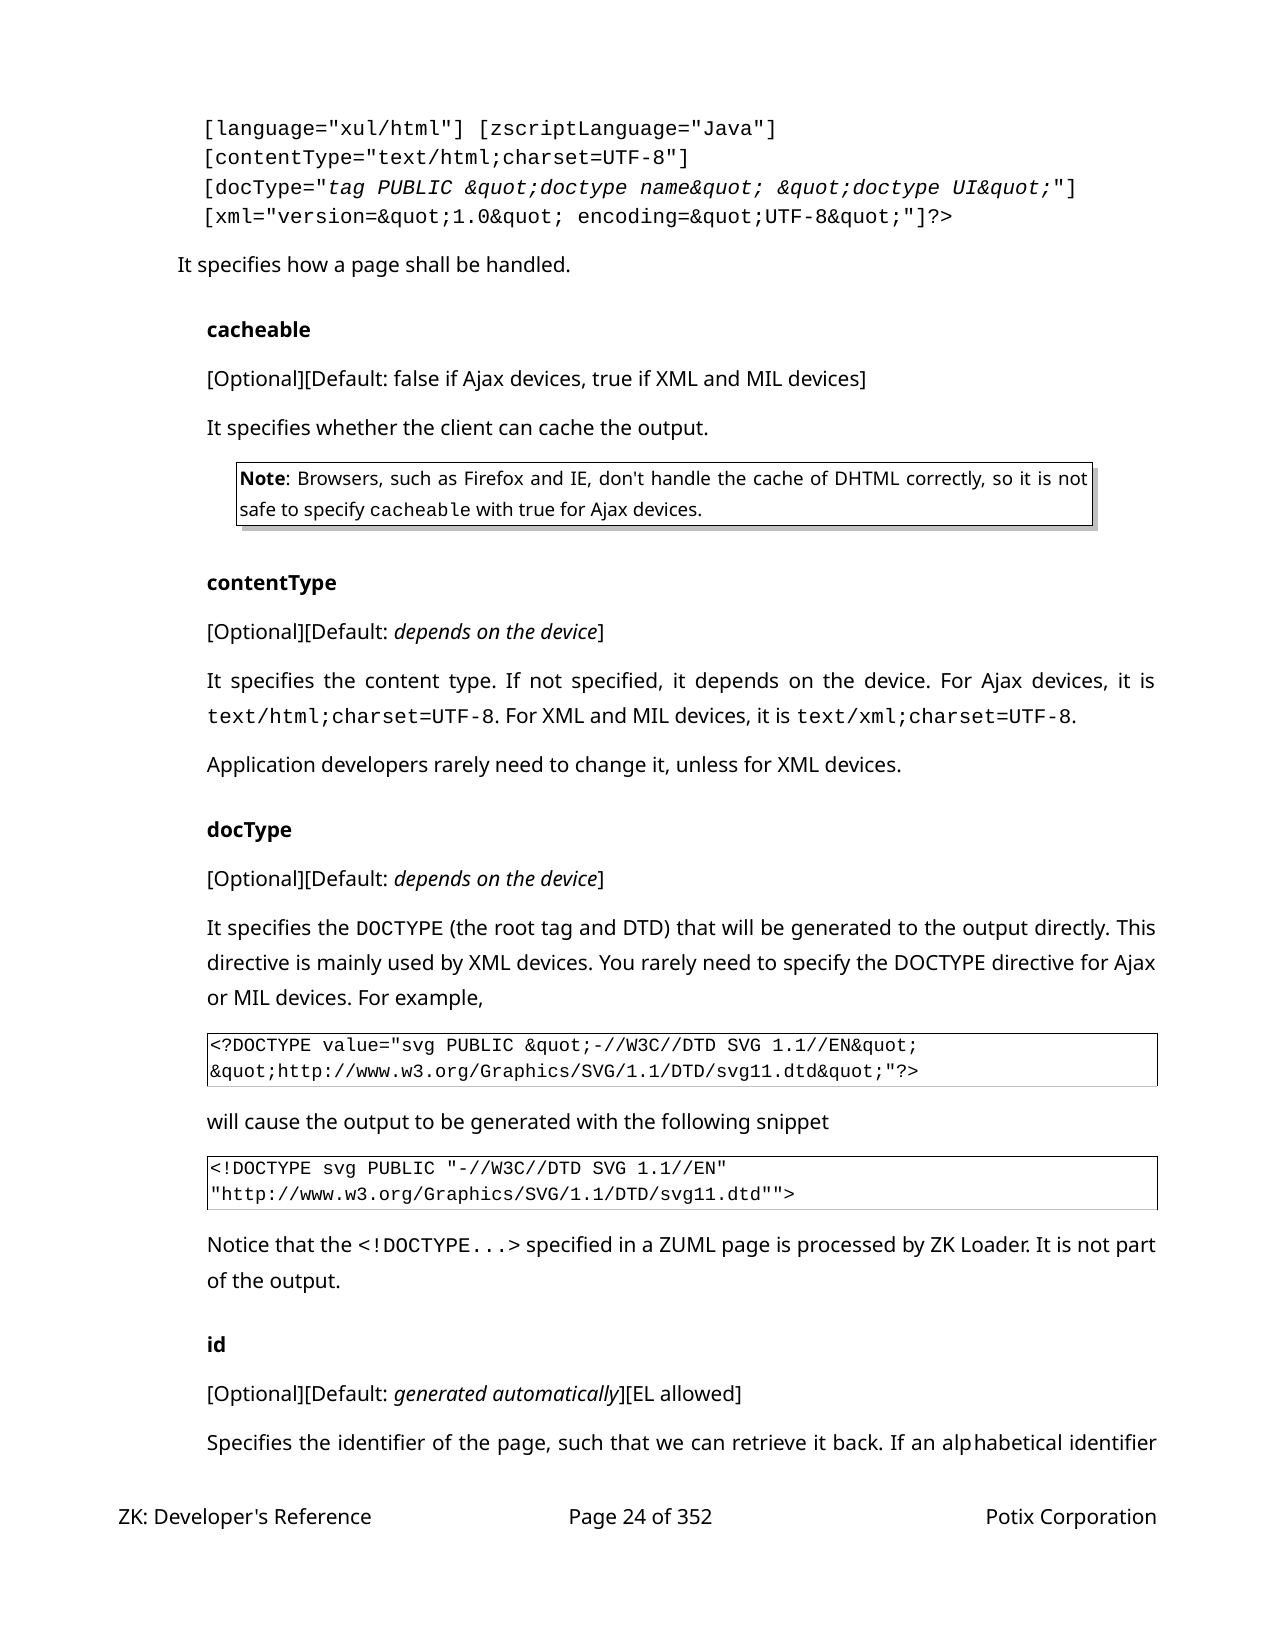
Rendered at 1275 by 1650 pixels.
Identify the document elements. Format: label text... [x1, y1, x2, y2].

text Notice that the <!DOCTYPE...> specified in a ZUML page is processed by ZK Loader. It is not part of the output. [207, 1230, 1157, 1294]
text <!DOCTYPE svg PUBLIC "-//W3C//DTD SVG 1.1//EN" "http://www.w3.org/Graphics/SVG/1.1/DTD/svg11.dtd""> [208, 1157, 1157, 1209]
text [language="xul/html"] [zscriptLanguage="Java"] [contentType="text/html;charset=UTF-8"] [docType="tag PUBLIC &quot;doctype name&quot; &quot;doctype UI&quot;"] [xml="version=&quot;1.0&quot; encoding=&quot;UTF-8&quot;"]?> [177, 118, 1157, 230]
text It specifies how a page shall be handled. [177, 250, 1157, 279]
text [Optional][Default: false if Ajax devices, true if XML and MIL devices] [207, 364, 1157, 392]
text It specifies whether the client can cache the output. [207, 413, 1157, 441]
subtitle contentType [207, 568, 1157, 596]
text Note: Browsers, such as Firefox and IE, don't handle the cache of DHTML correctly, so it is not safe to specify cacheable with true for Ajax devices. [237, 463, 1092, 525]
text will cause the output to be generated with the following snippet [207, 1107, 1157, 1135]
text Application developers rarely need to change it, unless for XML devices. [207, 750, 1157, 778]
text <?DOCTYPE value="svg PUBLIC &quot;-//W3C//DTD SVG 1.1//EN&quot; &quot;http://www.w3.org/Graphics/SVG/1.1/DTD/svg11.dtd&quot;"?> [208, 1034, 1157, 1086]
text It specifies the DOCTYPE (the root tag and DTD) that will be generated to the output directly. This directive is mainly used by XML devices. You rarely need to specify the DOCTYPE directive for Ajax or MIL devices. For example, [207, 913, 1157, 1012]
subtitle id [207, 1331, 1157, 1359]
text It specifies the content type. If not specified, it depends on the device. For Ajax devices, it is text/html;charset=UTF-8. For XML and MIL devices, it is text/xml;charset=UTF-8. [207, 666, 1157, 729]
text [Optional][Default: generated automatically][EL allowed] [207, 1379, 1157, 1408]
text Specifies the identifier of the page, such that we can retrieve it back. If an alphabetical identifier [207, 1428, 1157, 1457]
text [Optional][Default: depends on the device] [207, 864, 1157, 892]
subtitle docType [207, 815, 1157, 843]
text [Optional][Default: depends on the device] [207, 617, 1157, 645]
subtitle cacheable [207, 315, 1157, 343]
